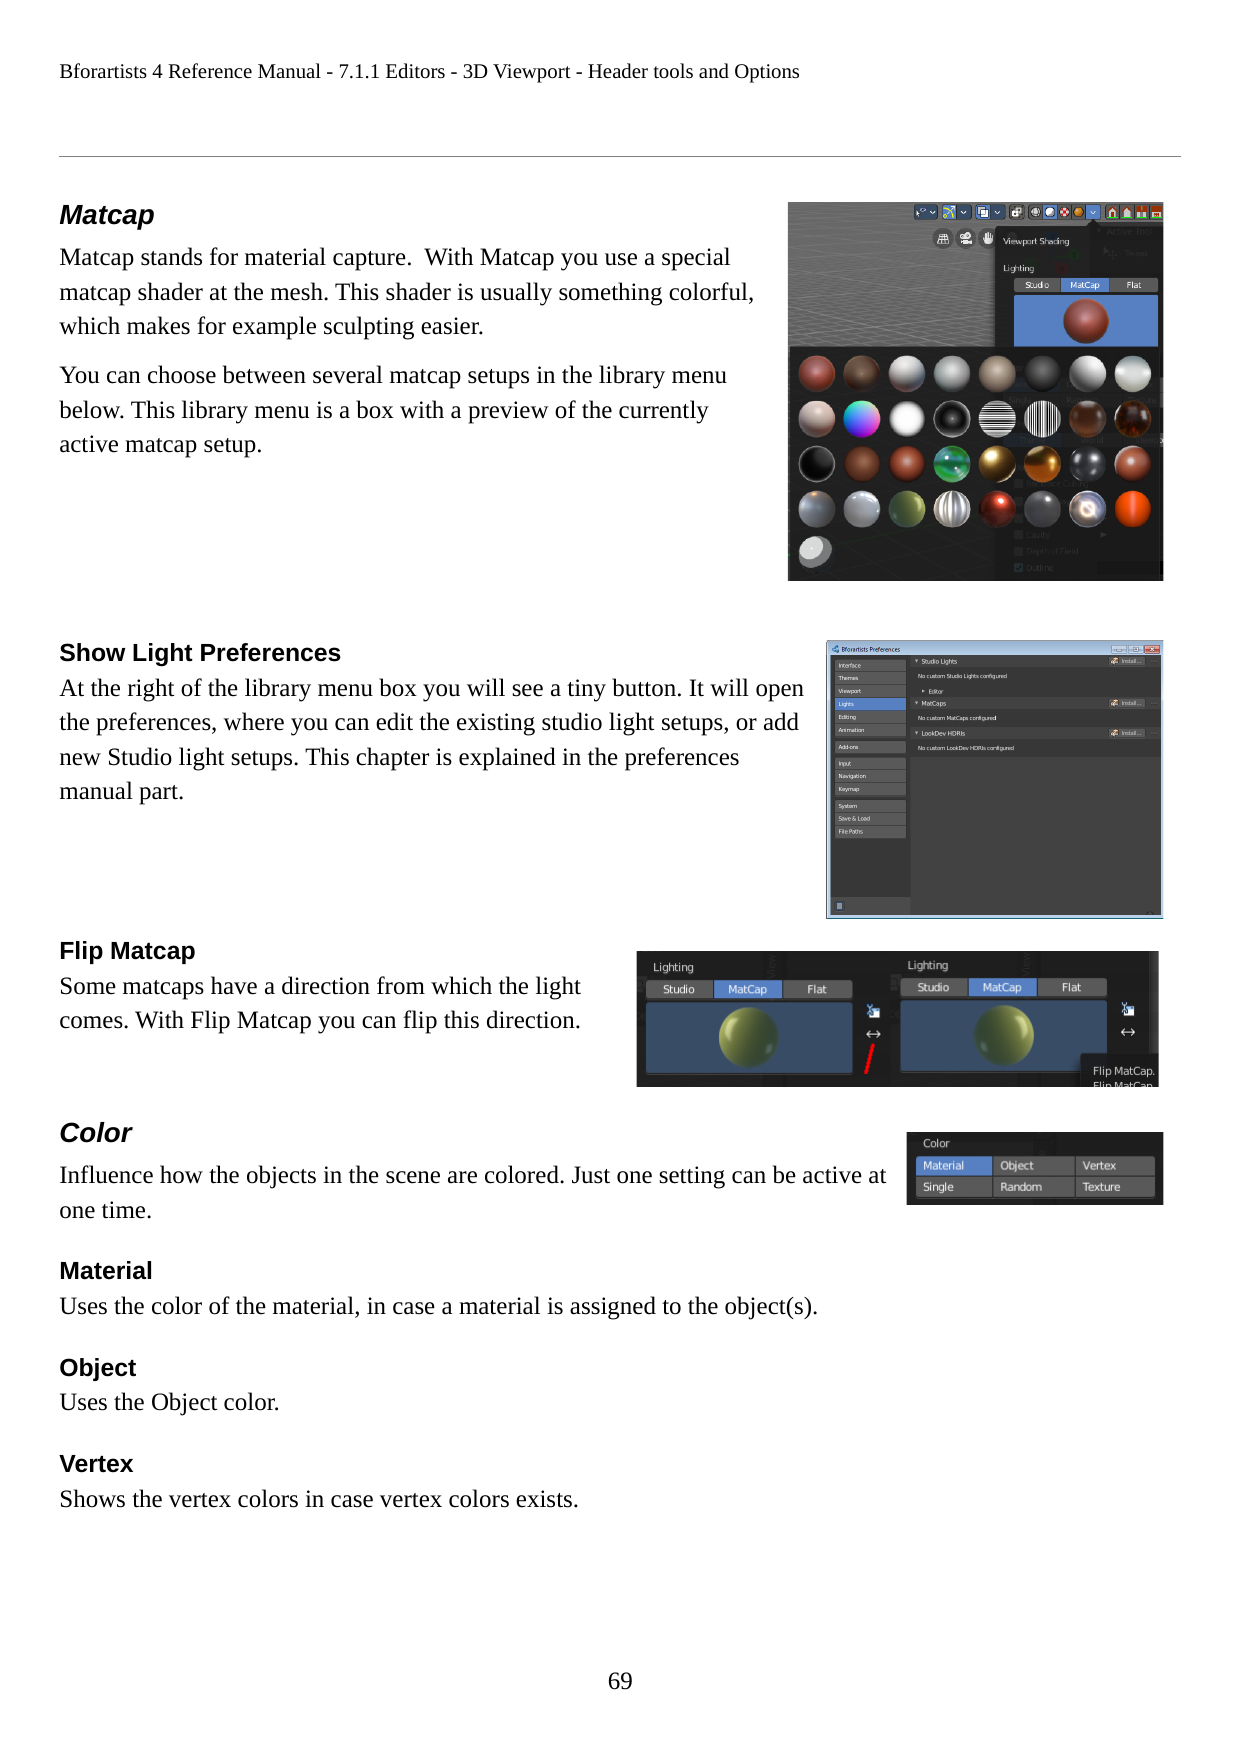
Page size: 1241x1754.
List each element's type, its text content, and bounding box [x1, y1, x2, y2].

text Matcap stands for material capture. With Matcap you use a special matcap shader at the mesh. This shader is usually something colorful, which makes for example sculpting easier. [59, 242, 787, 340]
subtitle Matcap [59, 198, 1181, 230]
subtitle Object [59, 1353, 1181, 1381]
picture [906, 1132, 1164, 1205]
subtitle Color [59, 1116, 1181, 1148]
subtitle Material [59, 1256, 1181, 1285]
picture [826, 640, 1164, 919]
picture [636, 951, 1159, 1087]
text Shows the vertex colors in case vertex colors exists. [59, 1484, 1181, 1513]
subtitle Flip Matcap [59, 936, 1181, 964]
text Uses the color of the material, in case a material is assigned to the object(s). [59, 1291, 1181, 1320]
picture [787, 202, 1164, 581]
text Some matcaps have a direction from which the light comes. With Flip Matcap you can flip this direction. [59, 971, 636, 1034]
text At the right of the library menu box you will see a tiny button. It will open the preferences, where you can edit the existing studio light setups, or add new Studio light setups. This chapter is explained in the preferences manual part. [59, 673, 826, 805]
subtitle Show Light Preferences [59, 638, 1181, 667]
text You can choose between several matcap setups in the library menu below. This library menu is a box with a preview of the currently active matcap setup. [59, 360, 787, 458]
text Uses the Object color. [59, 1387, 1181, 1416]
text Influence how the objects in the scene are colored. Just one setting can be active at one time. [59, 1205, 1181, 1223]
subtitle Vertex [59, 1449, 1181, 1478]
